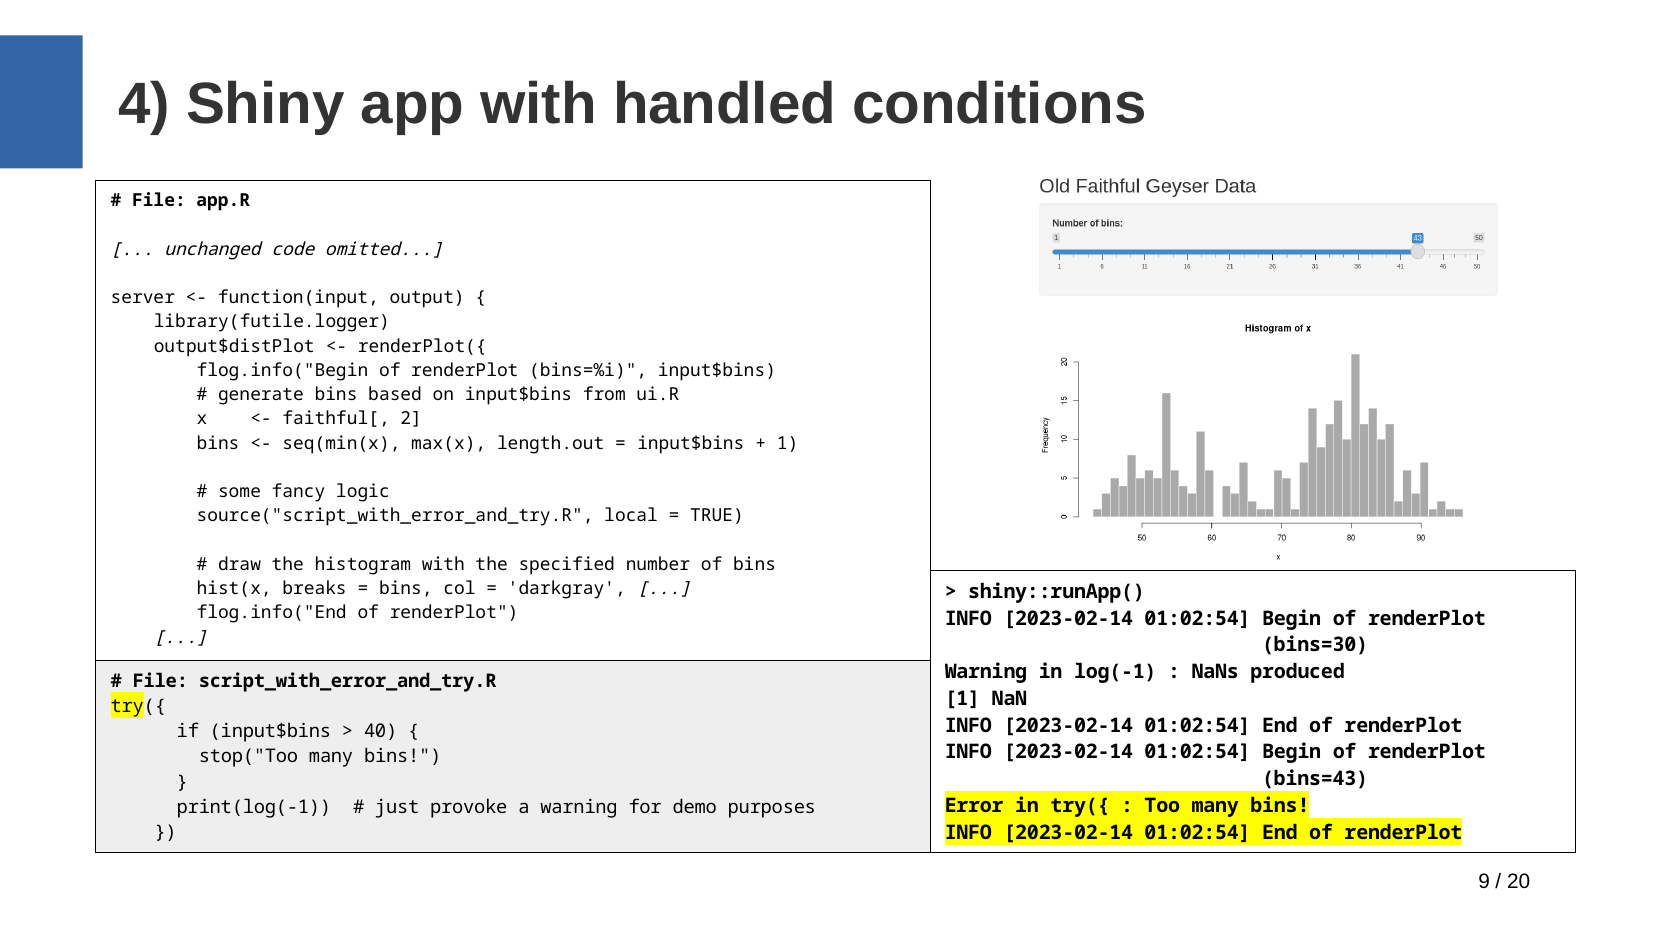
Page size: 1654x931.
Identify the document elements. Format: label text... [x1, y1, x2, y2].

text_box # File: app.R [... unchanged code omitted...] server <- function(input, output) { library(futile.logger) output$distPlot <- renderPlot({ flog.info("Begin of renderPlot (bins=%i)", input$bins) # generate bins based on input$bins from ui.R x <- faithful[, 2] bins <- seq(min(x), max(x), length.out = input$bins + 1) # some fancy logic source("script_with_error_and_try.R", local = TRUE) # draw the histogram with the specified number of bins hist(x, breaks = bins, col = 'darkgray', [...] flog.info("End of renderPlot") [...] [95, 180, 931, 660]
picture [1035, 174, 1501, 567]
text_box # File: script_with_error_and_try.R try({ if (input$bins > 40) { stop("Too many bins!") } print(log(-1)) # just provoke a warning for demo purposes }) [95, 660, 930, 853]
text_box > shiny::runApp() INFO [2023-02-14 01:02:54] Begin of renderPlot (bins=30) Warning in log(-1) : NaNs produced [1] NaN INFO [2023-02-14 01:02:54] End of renderPlot INFO [2023-02-14 01:02:54] Begin of renderPlot (bins=43) Error in try({ : Too many bins! INFO [2023-02-14 01:02:54] End of renderPlot [930, 570, 1576, 853]
title 4) Shiny app with handled conditions [118, 37, 1621, 169]
